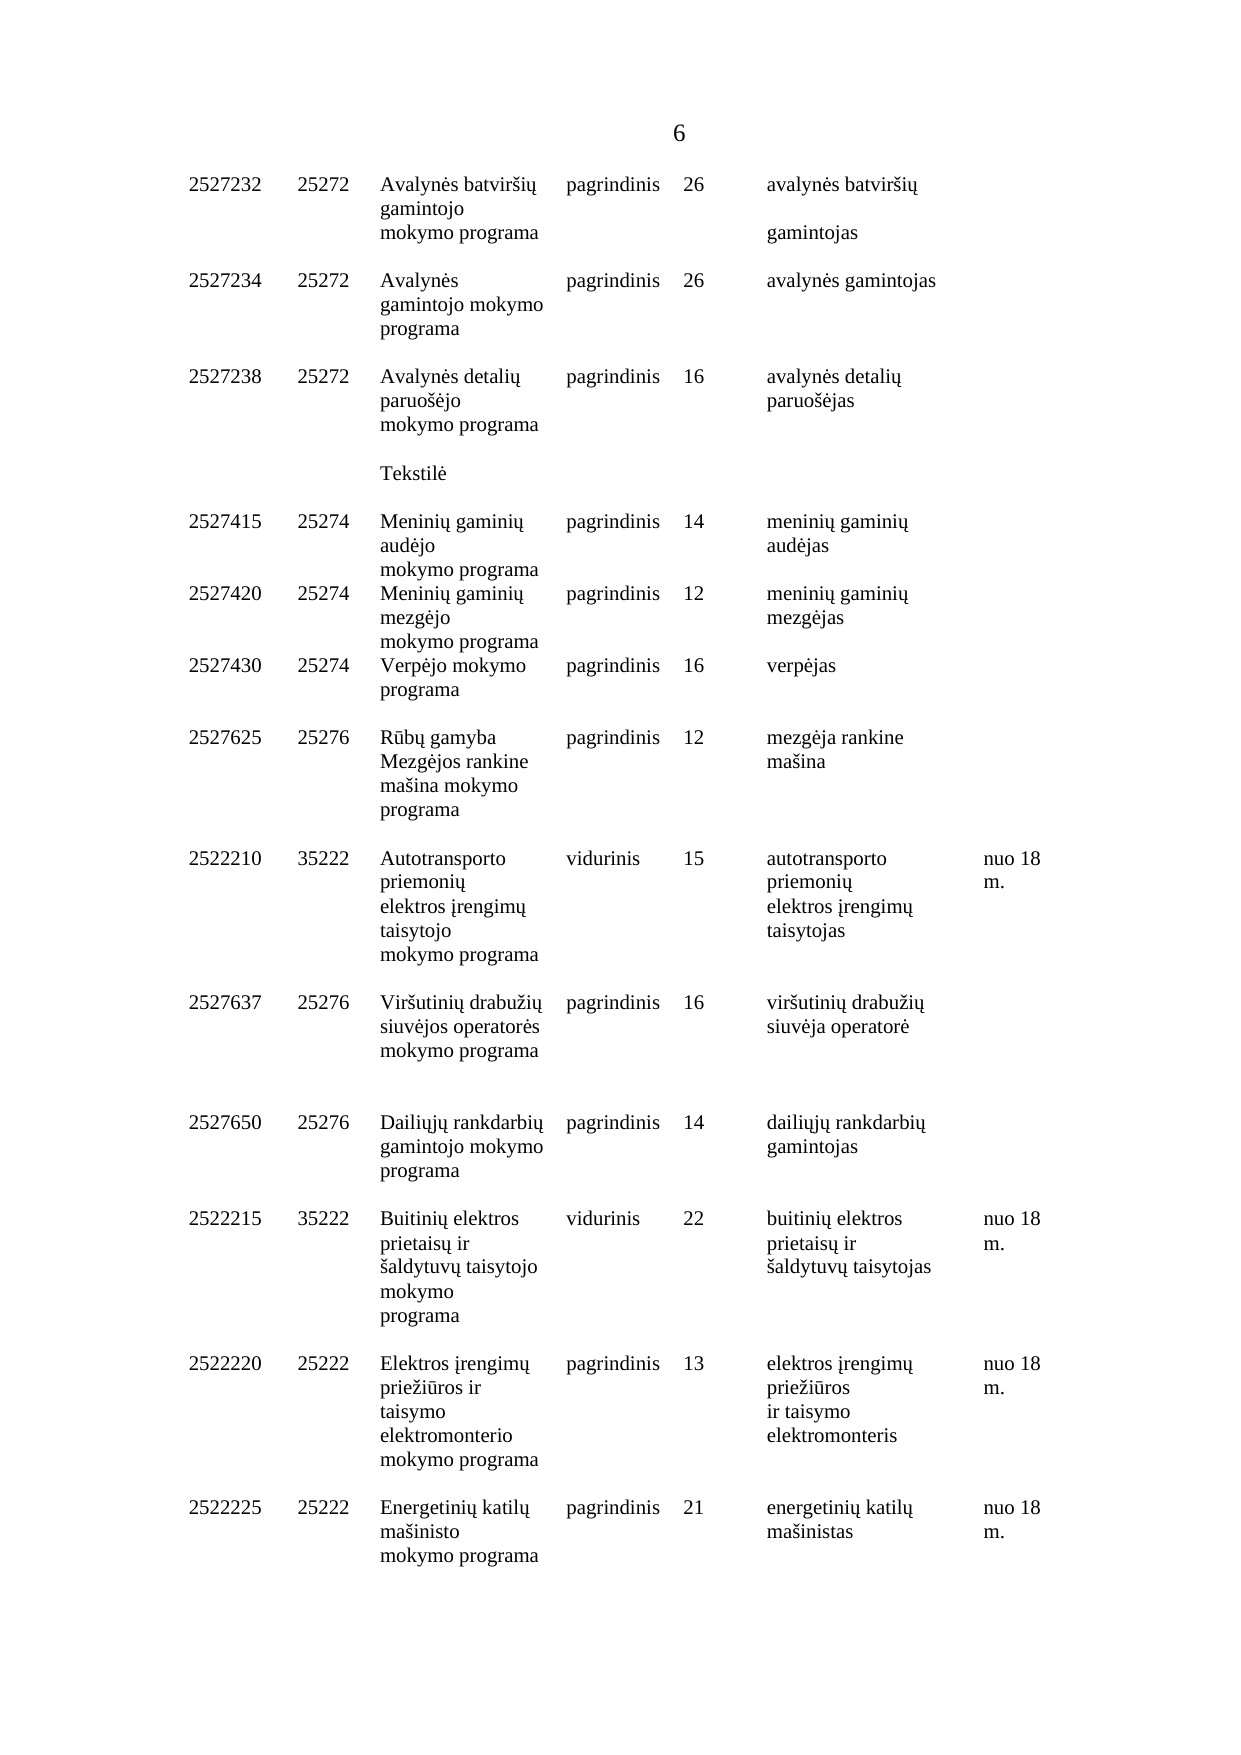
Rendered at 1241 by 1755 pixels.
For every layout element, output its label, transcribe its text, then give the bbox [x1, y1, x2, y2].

table_cell [177, 485, 286, 508]
table_cell [1074, 460, 1176, 484]
table_cell [1074, 1327, 1176, 1351]
table_cell [177, 1567, 286, 1591]
table_cell 2527430 [177, 653, 286, 701]
table_cell [177, 1303, 286, 1327]
table_cell [369, 1327, 555, 1351]
table_cell [755, 701, 972, 725]
table_cell [1074, 412, 1176, 436]
table_cell [555, 1471, 672, 1495]
table_cell [755, 244, 972, 268]
table_cell [1074, 316, 1176, 340]
table_cell 21 [672, 1495, 755, 1543]
table_cell [286, 1447, 368, 1471]
table_cell [1176, 316, 1186, 340]
table_cell [972, 1255, 1074, 1303]
table_cell [1186, 436, 1204, 460]
table_cell [1176, 1567, 1186, 1591]
table_cell elektros įrengimų taisytojo [369, 894, 555, 942]
table_cell 26 [672, 268, 755, 316]
table_cell 2522225 [177, 1495, 286, 1543]
table_cell [755, 942, 972, 966]
table_cell [555, 220, 672, 244]
table_cell [1176, 821, 1186, 845]
table_cell 16 [672, 364, 755, 412]
table_cell 13 [672, 1351, 755, 1399]
table_cell [1186, 1062, 1204, 1086]
table_cell [972, 148, 1074, 172]
table_cell [1176, 1303, 1186, 1327]
table_cell [286, 1303, 368, 1327]
table_cell [1074, 845, 1176, 893]
table_cell [972, 1062, 1074, 1086]
table_cell [286, 485, 368, 508]
table_cell [672, 436, 755, 460]
table_cell [1176, 412, 1186, 436]
table_cell [555, 894, 672, 942]
table_cell [1074, 653, 1176, 701]
table_cell [1186, 1086, 1204, 1110]
table_cell [672, 1543, 755, 1567]
table_cell Meninių gaminių mezgėjo mokymo programa [369, 581, 555, 653]
table_cell [1176, 725, 1186, 821]
table_cell [672, 966, 755, 990]
table_cell [1176, 1399, 1186, 1447]
table_cell [755, 1327, 972, 1351]
table_cell [1176, 581, 1186, 653]
table_cell 12 [672, 725, 755, 821]
table_cell [555, 1447, 672, 1471]
table_cell [369, 485, 555, 508]
table_cell [972, 1303, 1074, 1327]
table_cell [177, 894, 286, 942]
table_cell 25276 [286, 725, 368, 821]
table_cell 22 [672, 1206, 755, 1254]
table_cell pagrindinis [555, 364, 672, 412]
table_cell [755, 1303, 972, 1327]
table_cell 16 [672, 990, 755, 1062]
table_cell [369, 340, 555, 364]
table_cell [555, 436, 672, 460]
table_cell [672, 1086, 755, 1110]
table_cell [555, 821, 672, 845]
table_cell [555, 244, 672, 268]
table_cell [755, 340, 972, 364]
table_cell [177, 701, 286, 725]
table_cell [1074, 244, 1176, 268]
table_cell 25276 [286, 990, 368, 1062]
table_cell [1176, 268, 1186, 316]
table_cell [1186, 244, 1204, 268]
table_cell programa [369, 316, 555, 340]
table_cell [1074, 1495, 1176, 1543]
table_cell [972, 316, 1074, 340]
table_cell [755, 1567, 972, 1591]
table_cell 14 [672, 1110, 755, 1182]
table_cell Rūbų gamyba Mezgėjos rankine mašina mokymo programa [369, 725, 555, 821]
table_cell [1074, 509, 1176, 581]
table_cell [755, 1062, 972, 1086]
table_cell [1186, 509, 1204, 581]
table_cell [1074, 340, 1176, 364]
table_cell [369, 1062, 555, 1086]
table_cell [177, 1471, 286, 1495]
table_cell [286, 460, 368, 484]
table_cell [1186, 581, 1204, 653]
table_cell [555, 1399, 672, 1447]
table_cell [755, 148, 972, 172]
table_cell [1186, 268, 1204, 316]
table_cell viršutinių drabužių siuvėja operatorė [755, 990, 972, 1062]
table_cell [555, 942, 672, 966]
table_cell [369, 1567, 555, 1591]
table_cell [1186, 990, 1204, 1062]
table_cell [177, 1086, 286, 1110]
table_cell buitinių elektros prietaisų ir šaldytuvų taisytojas [755, 1206, 972, 1303]
table_cell [555, 460, 672, 484]
table_cell [286, 1567, 368, 1591]
table_cell [1074, 1567, 1176, 1591]
table_cell [1074, 1399, 1176, 1447]
table_cell [755, 316, 972, 340]
table_cell [972, 268, 1074, 316]
table_cell pagrindinis [555, 172, 672, 220]
table_cell [672, 1471, 755, 1495]
table_cell [672, 1447, 755, 1471]
table_cell [972, 966, 1074, 990]
table_cell [555, 1062, 672, 1086]
table_cell Elektros įrengimų priežiūros ir [369, 1351, 555, 1399]
table_cell [177, 244, 286, 268]
table_cell [972, 220, 1074, 244]
table_cell [672, 412, 755, 436]
table_cell [972, 364, 1074, 412]
table_cell [972, 244, 1074, 268]
table_cell Viršutinių drabužių siuvėjos operatorės mokymo programa [369, 990, 555, 1062]
table_cell [177, 1447, 286, 1471]
table_cell [1074, 220, 1176, 244]
table_cell Dailiųjų rankdarbių gamintojo mokymo programa [369, 1110, 555, 1182]
table_cell [286, 894, 368, 942]
table_cell [555, 1086, 672, 1110]
table_cell [672, 1327, 755, 1351]
table_cell [1176, 1182, 1186, 1206]
table_cell pagrindinis [555, 1495, 672, 1543]
table_cell [972, 412, 1074, 436]
table_cell 14 [672, 509, 755, 581]
table_cell [369, 436, 555, 460]
table_cell [1186, 460, 1204, 484]
table_cell [555, 412, 672, 436]
table_cell [286, 821, 368, 845]
table_cell [972, 1471, 1074, 1495]
table_cell [1186, 485, 1204, 508]
table_cell [286, 1543, 368, 1567]
table_cell 2527420 [177, 581, 286, 653]
table_cell [286, 1399, 368, 1447]
table_cell [672, 1182, 755, 1206]
table_cell avalynės batviršių [755, 172, 972, 220]
table_cell Avalynės batviršių gamintojo [369, 172, 555, 220]
table_cell [286, 701, 368, 725]
table_cell [1074, 1062, 1176, 1086]
table_cell [972, 172, 1074, 220]
table_cell [177, 1062, 286, 1086]
table_cell 25272 [286, 364, 368, 412]
table_cell [286, 1062, 368, 1086]
table_cell [755, 1182, 972, 1206]
table_cell pagrindinis [555, 990, 672, 1062]
table_cell verpėjas [755, 653, 972, 701]
table_cell [1176, 1495, 1186, 1543]
table_cell [1176, 653, 1186, 701]
table_cell 2527625 [177, 725, 286, 821]
table_cell avalynės gamintojas [755, 268, 972, 316]
table_cell mokymo programa [369, 942, 555, 966]
table_cell [177, 316, 286, 340]
table_cell [286, 436, 368, 460]
table_cell [672, 1255, 755, 1303]
table_cell [369, 1182, 555, 1206]
table_cell [369, 966, 555, 990]
table_cell [1074, 485, 1176, 508]
table_cell [672, 1399, 755, 1447]
table_cell 2522215 [177, 1206, 286, 1254]
table_cell [1176, 148, 1186, 172]
table_cell 15 [672, 845, 755, 893]
table_cell [286, 1327, 368, 1351]
table_cell [369, 244, 555, 268]
table_cell [1186, 1567, 1204, 1591]
table_cell autotransporto priemonių elektros įrengimų taisytojas [755, 845, 972, 942]
table_cell [555, 1182, 672, 1206]
table_cell [1176, 894, 1186, 942]
table_cell [286, 1471, 368, 1495]
table_cell [177, 412, 286, 436]
table_cell 25272 [286, 172, 368, 220]
table_cell [755, 412, 972, 436]
table_cell mokymo programa [369, 1543, 555, 1567]
table_cell [972, 1086, 1074, 1110]
table_cell [1186, 1327, 1204, 1351]
table_cell Energetinių katilų mašinisto [369, 1495, 555, 1543]
table_cell [1176, 1471, 1186, 1495]
table_cell Meninių gaminių audėjo mokymo programa [369, 509, 555, 581]
table_cell dailiųjų rankdarbių gamintojas [755, 1110, 972, 1182]
table_cell [972, 821, 1074, 845]
table_cell [672, 942, 755, 966]
table_cell 25272 [286, 268, 368, 316]
table_cell [1074, 894, 1176, 942]
table_cell meninių gaminių audėjas [755, 509, 972, 581]
table_cell [672, 460, 755, 484]
table_cell [672, 244, 755, 268]
table_cell 25222 [286, 1351, 368, 1399]
table_cell [177, 220, 286, 244]
table_cell [1074, 1086, 1176, 1110]
table_cell [1186, 412, 1204, 436]
table_cell [1176, 1255, 1186, 1303]
table_cell 35222 [286, 1206, 368, 1254]
table_cell [286, 412, 368, 436]
table_cell [369, 1086, 555, 1110]
table_cell [555, 148, 672, 172]
table_cell [1186, 966, 1204, 990]
table_cell [177, 966, 286, 990]
table_cell [972, 485, 1074, 508]
table_cell [972, 1447, 1074, 1471]
table_cell [1074, 172, 1176, 220]
table_cell [1074, 364, 1176, 412]
table_cell [177, 460, 286, 484]
table_cell [177, 1399, 286, 1447]
table_cell Verpėjo mokymo programa [369, 653, 555, 701]
table_cell 25222 [286, 1495, 368, 1543]
table_cell [1186, 701, 1204, 725]
table_cell [972, 990, 1074, 1062]
table_cell avalynės detalių paruošėjas [755, 364, 972, 412]
table_cell [1176, 1062, 1186, 1086]
table_cell vidurinis [555, 845, 672, 893]
table_cell [1176, 1327, 1186, 1351]
table_cell [972, 509, 1074, 581]
table_cell pagrindinis [555, 581, 672, 653]
table_cell 16 [672, 653, 755, 701]
table_cell šaldytuvų taisytojo mokymo [369, 1255, 555, 1303]
table_cell [1176, 485, 1186, 508]
table_cell [755, 1447, 972, 1471]
table_cell mokymo programa [369, 220, 555, 244]
table_cell [1074, 701, 1176, 725]
table_cell [972, 581, 1074, 653]
table_cell [369, 148, 555, 172]
table_cell [1186, 1447, 1204, 1471]
table_cell [286, 220, 368, 244]
table_cell [369, 701, 555, 725]
table_cell [1074, 1182, 1176, 1206]
table_cell 35222 [286, 845, 368, 893]
table_cell [1186, 148, 1204, 172]
table_cell [1176, 1086, 1186, 1110]
table_cell [1074, 1447, 1176, 1471]
table_cell [1186, 1471, 1204, 1495]
table_cell [1186, 1495, 1204, 1543]
table_cell mokymo programa [369, 412, 555, 436]
table_cell Avalynės detalių paruošėjo [369, 364, 555, 412]
table_cell 2527650 [177, 1110, 286, 1182]
table_cell gamintojas [755, 220, 972, 244]
table_cell [755, 1543, 972, 1567]
table_cell [972, 701, 1074, 725]
table_cell [1186, 1543, 1204, 1567]
table_cell [972, 942, 1074, 966]
table_cell nuo 18 m. [972, 845, 1074, 893]
table_cell [972, 725, 1074, 821]
table_cell pagrindinis [555, 1351, 672, 1399]
table_cell [1176, 1447, 1186, 1471]
table_cell [672, 894, 755, 942]
table_cell [555, 701, 672, 725]
table_cell [555, 1543, 672, 1567]
table_cell [1074, 1471, 1176, 1495]
table_cell [555, 1567, 672, 1591]
table_cell [972, 653, 1074, 701]
table_cell [972, 1567, 1074, 1591]
table_cell [286, 942, 368, 966]
table_cell [555, 1303, 672, 1327]
table_cell [1074, 1255, 1176, 1303]
table_cell [286, 316, 368, 340]
table_cell [1176, 966, 1186, 990]
table_cell [1074, 990, 1176, 1062]
table_cell [1186, 845, 1204, 893]
table_cell [555, 340, 672, 364]
table_cell [1176, 701, 1186, 725]
table_cell [555, 1327, 672, 1351]
table_cell [1186, 172, 1204, 220]
table_cell [972, 1182, 1074, 1206]
table_cell 2527232 [177, 172, 286, 220]
table_cell [177, 821, 286, 845]
table_cell pagrindinis [555, 1110, 672, 1182]
table_cell 2527238 [177, 364, 286, 412]
table_cell [672, 701, 755, 725]
table_cell [369, 821, 555, 845]
table_cell [755, 966, 972, 990]
table_cell 26 [672, 172, 755, 220]
table_cell [1186, 364, 1204, 412]
table_cell elektros įrengimų priežiūros ir taisymo elektromonteris [755, 1351, 972, 1447]
table_cell [1186, 1399, 1204, 1447]
table_cell [286, 244, 368, 268]
table_cell [1186, 653, 1204, 701]
table_cell [1186, 340, 1204, 364]
table_cell 12 [672, 581, 755, 653]
table_cell [1186, 1206, 1204, 1254]
table_cell Avalynės gamintojo mokymo [369, 268, 555, 316]
table_cell [972, 1399, 1074, 1447]
table_cell [1176, 1110, 1186, 1182]
table_cell [177, 1327, 286, 1351]
table_cell [672, 148, 755, 172]
table_cell taisymo elektromonterio [369, 1399, 555, 1447]
table_cell 2522210 [177, 845, 286, 893]
table_cell [755, 821, 972, 845]
table_cell [1186, 1255, 1204, 1303]
table_cell [1176, 845, 1186, 893]
table_cell mokymo programa [369, 1447, 555, 1471]
table_cell [1176, 1206, 1186, 1254]
table_cell [177, 1543, 286, 1567]
table_cell [672, 1062, 755, 1086]
table_cell [286, 1255, 368, 1303]
table_cell 25274 [286, 653, 368, 701]
table_cell [1176, 460, 1186, 484]
table_cell [1176, 244, 1186, 268]
table_cell [755, 436, 972, 460]
table_cell 25274 [286, 509, 368, 581]
table_cell [755, 485, 972, 508]
table_cell [1186, 942, 1204, 966]
table_cell pagrindinis [555, 725, 672, 821]
table_cell [972, 340, 1074, 364]
table_cell [672, 340, 755, 364]
table_cell [972, 1110, 1074, 1182]
table_cell mezgėja rankine mašina [755, 725, 972, 821]
table_cell [177, 1182, 286, 1206]
table_cell [177, 1255, 286, 1303]
table_cell nuo 18 m. [972, 1206, 1074, 1254]
table_cell [286, 340, 368, 364]
table_cell [1186, 1303, 1204, 1327]
table_cell programa [369, 1303, 555, 1327]
table_cell [672, 485, 755, 508]
table_cell [1176, 172, 1186, 220]
table_cell [755, 460, 972, 484]
table_cell nuo 18 m. [972, 1495, 1074, 1543]
table_cell [555, 485, 672, 508]
table_cell [672, 316, 755, 340]
table_cell [1186, 1110, 1204, 1182]
table_cell [1176, 942, 1186, 966]
table_cell [1176, 1543, 1186, 1567]
table_cell [755, 1471, 972, 1495]
table_cell [972, 894, 1074, 942]
table_cell [1186, 1351, 1204, 1399]
table_cell [1074, 942, 1176, 966]
table_cell [286, 1086, 368, 1110]
table_cell [755, 1086, 972, 1110]
table_cell [1074, 148, 1176, 172]
table_cell [672, 220, 755, 244]
table_cell [177, 148, 286, 172]
table_cell [286, 1182, 368, 1206]
table_cell Buitinių elektros prietaisų ir [369, 1206, 555, 1254]
table_cell [177, 436, 286, 460]
table_cell [972, 1543, 1074, 1567]
table_cell [672, 1303, 755, 1327]
table_cell [1186, 316, 1204, 340]
table_cell vidurinis [555, 1206, 672, 1254]
table_cell [1186, 220, 1204, 244]
table_cell [972, 436, 1074, 460]
table_cell [1176, 220, 1186, 244]
table_cell [1074, 1110, 1176, 1182]
table_cell [1176, 340, 1186, 364]
table_cell pagrindinis [555, 268, 672, 316]
table_cell [1074, 1206, 1176, 1254]
table_cell 25276 [286, 1110, 368, 1182]
table_cell [1186, 725, 1204, 821]
table_cell [972, 460, 1074, 484]
table_cell [1186, 1182, 1204, 1206]
table_cell [672, 1567, 755, 1591]
table_cell [1074, 725, 1176, 821]
table_cell Autotransporto priemonių [369, 845, 555, 893]
table_cell [555, 1255, 672, 1303]
table_cell nuo 18 m. [972, 1351, 1074, 1399]
table_cell [1074, 581, 1176, 653]
table_cell [286, 148, 368, 172]
table_cell [672, 821, 755, 845]
table_cell pagrindinis [555, 509, 672, 581]
table_cell energetinių katilų mašinistas [755, 1495, 972, 1543]
table_cell 2527637 [177, 990, 286, 1062]
table_cell [1176, 990, 1186, 1062]
table_cell [1074, 1351, 1176, 1399]
table_cell [1074, 966, 1176, 990]
table_cell 25274 [286, 581, 368, 653]
table_cell [1186, 821, 1204, 845]
table_cell Tekstilė [369, 460, 555, 484]
table_cell [1176, 509, 1186, 581]
table_cell [286, 966, 368, 990]
table_cell 2522220 [177, 1351, 286, 1399]
table_cell pagrindinis [555, 653, 672, 701]
table_cell 2527234 [177, 268, 286, 316]
table_cell [1176, 1351, 1186, 1399]
table_cell [1074, 821, 1176, 845]
table_cell [1176, 436, 1186, 460]
table_cell [1186, 894, 1204, 942]
table_cell meninių gaminių mezgėjas [755, 581, 972, 653]
table_cell [555, 316, 672, 340]
table_cell [1074, 268, 1176, 316]
table_cell [1074, 1543, 1176, 1567]
table_cell [177, 942, 286, 966]
table_cell [555, 966, 672, 990]
table_cell [177, 340, 286, 364]
table_cell [1074, 436, 1176, 460]
table_cell [1176, 364, 1186, 412]
table_cell [369, 1471, 555, 1495]
table_cell [1074, 1303, 1176, 1327]
table_cell 2527415 [177, 509, 286, 581]
table_cell [972, 1327, 1074, 1351]
